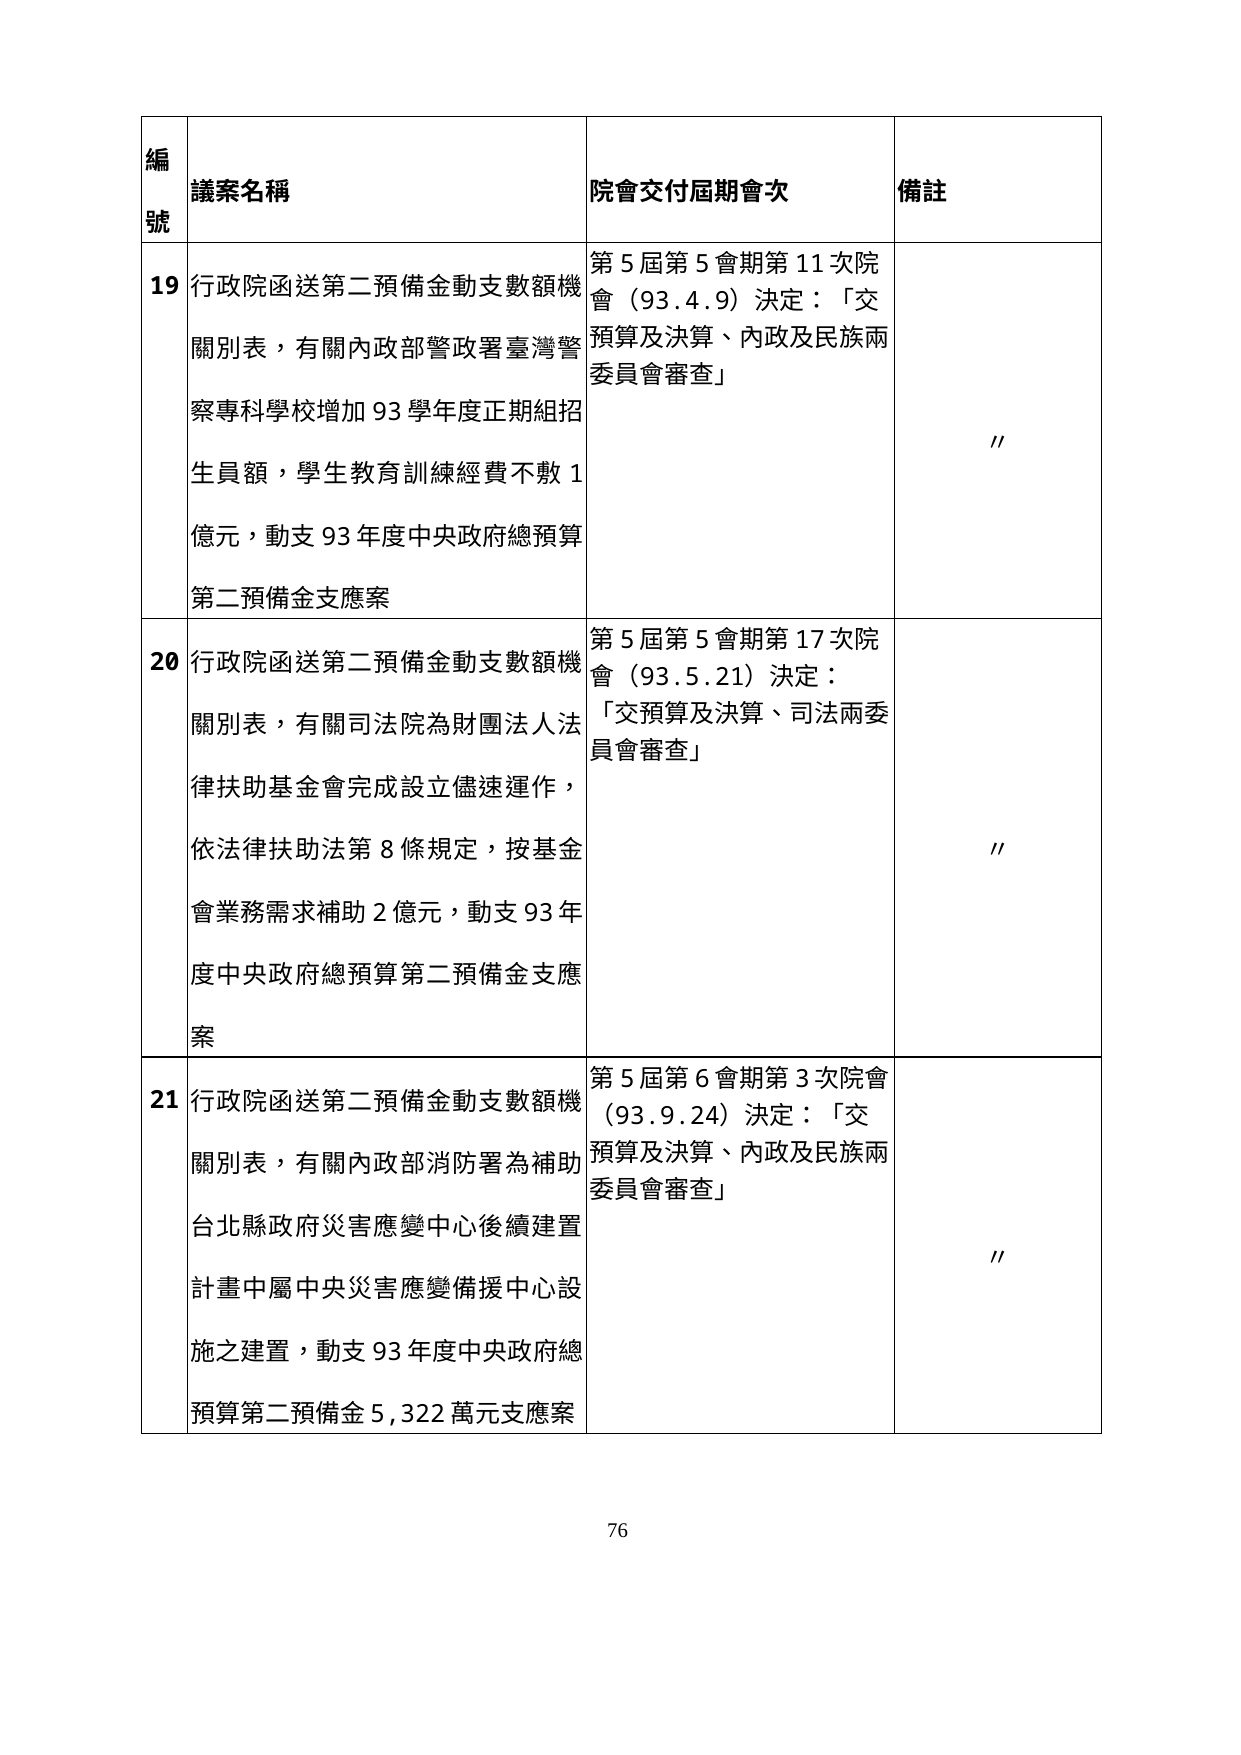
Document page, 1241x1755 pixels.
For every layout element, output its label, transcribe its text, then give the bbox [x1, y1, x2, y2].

table_cell 第5屆第6會期第3次院會（93.9.24）決定：「交預算及決算、內政及民族兩委員會審查」 [587, 1058, 894, 1432]
table_cell 第5屆第5會期第11次院會（93.4.9）決定：「交預算及決算、內政及民族兩委員會審查」 [587, 243, 894, 618]
table_cell 行政院函送第二預備金動支數額機關別表，有關司法院為財團法人法律扶助基金會完成設立儘速運作，依法律扶助法第8條規定，按基金會業務需求補助2億元，動支93年度中央政府總預算第二預備金支應案 [188, 619, 586, 1056]
table_cell 行政院函送第二預備金動支數額機關別表，有關內政部警政署臺灣警察專科學校增加93學年度正期組招生員額，學生教育訓練經費不敷1億元，動支93年度中央政府總預算第二預備金支應案 [188, 243, 586, 618]
table_header 院會交付屆期會次 [587, 117, 894, 242]
table_cell 〃 [895, 619, 1101, 1056]
table_cell 19 [142, 243, 187, 618]
table_cell 第5屆第5會期第17次院會（93.5.21）決定：「交預算及決算、司法兩委員會審查」 [587, 619, 894, 1056]
table_header 備註 [895, 117, 1101, 242]
table_cell 20 [142, 619, 187, 1056]
table_cell 〃 [895, 1058, 1101, 1432]
table_cell 〃 [895, 243, 1101, 618]
table_header 編號 [142, 117, 187, 242]
table_cell 21 [142, 1058, 187, 1432]
table_cell 行政院函送第二預備金動支數額機關別表，有關內政部消防署為補助台北縣政府災害應變中心後續建置計畫中屬中央災害應變備援中心設施之建置，動支93年度中央政府總預算第二預備金5,322萬元支應案 [188, 1058, 586, 1432]
table_header 議案名稱 [188, 117, 586, 242]
